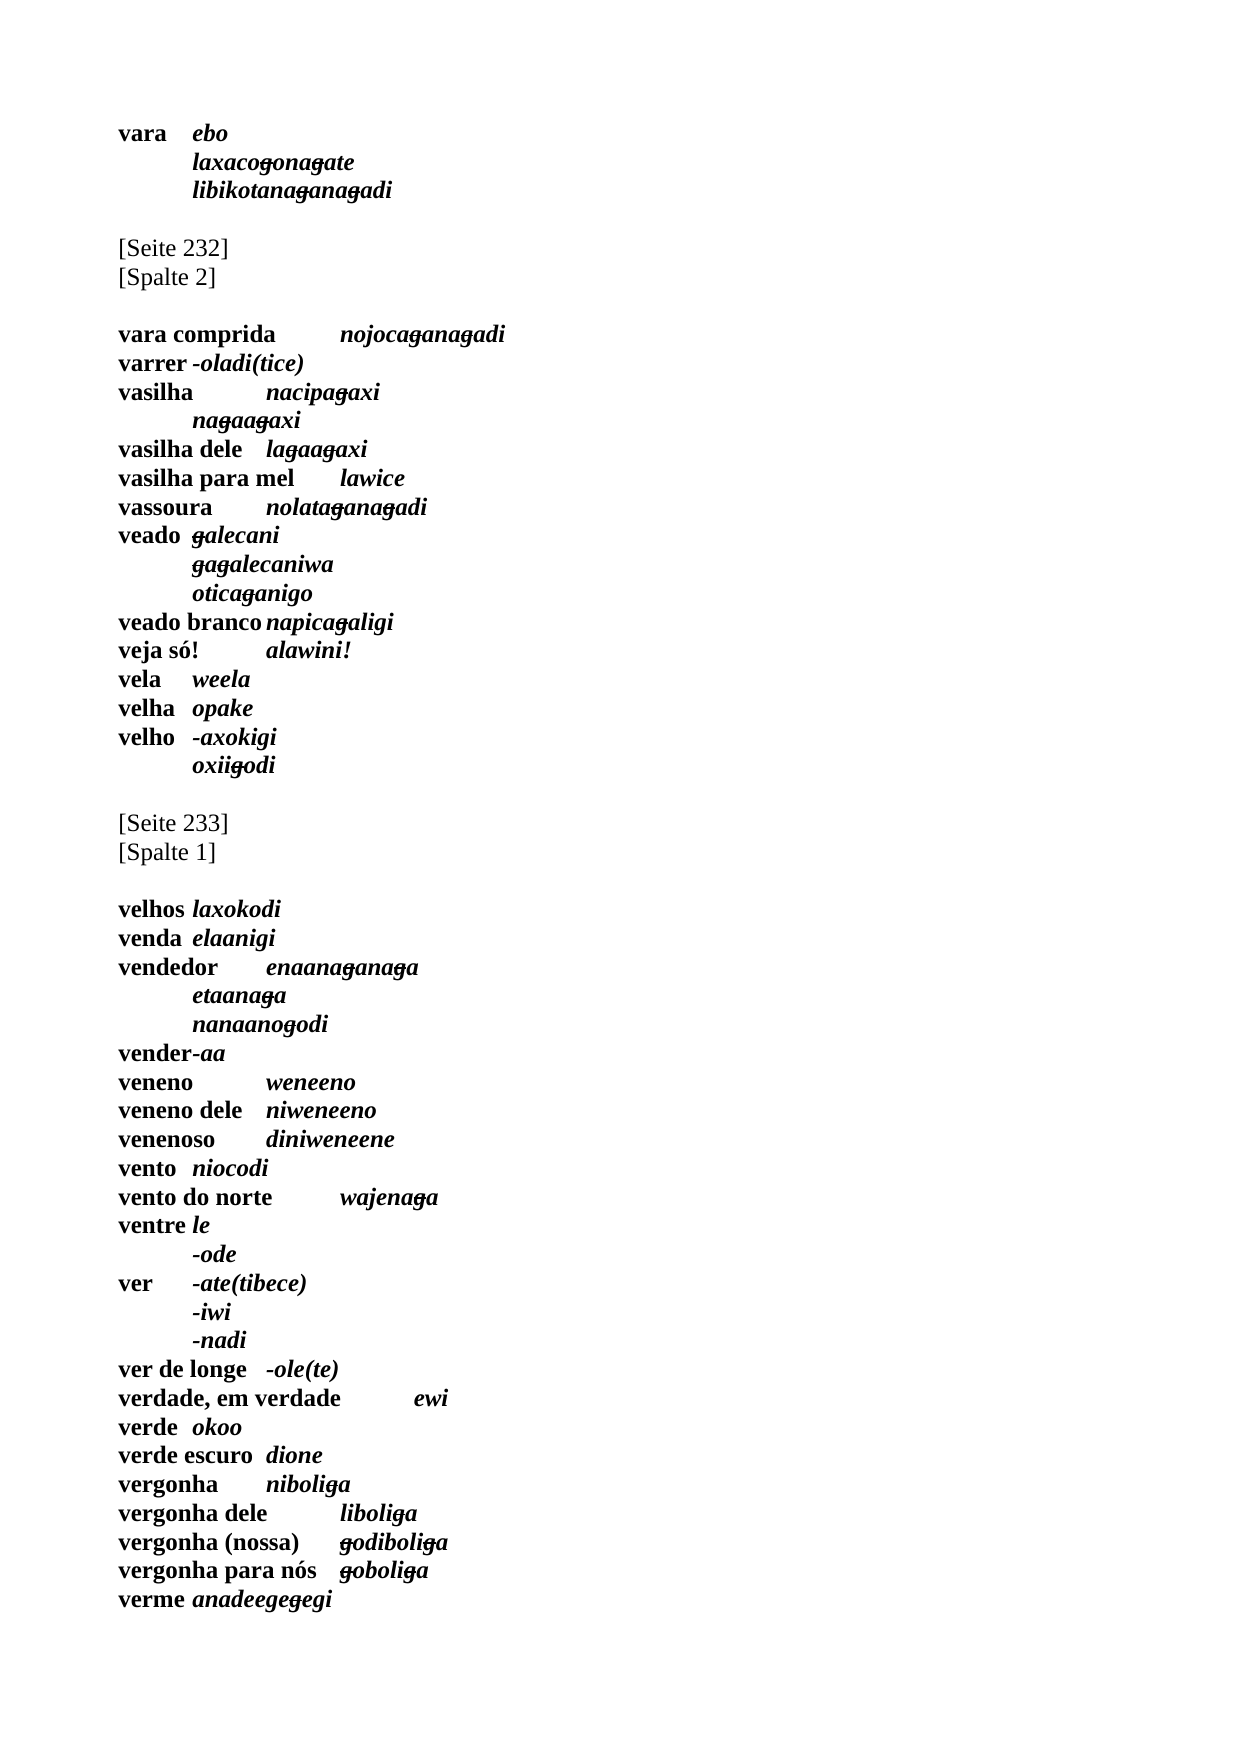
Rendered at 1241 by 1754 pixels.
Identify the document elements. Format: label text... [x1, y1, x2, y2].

text vasilha para mel lawice [118, 463, 1122, 492]
text vassoura nolataganagadi [118, 492, 1122, 521]
text vergonha (nossa) godiboliga [118, 1527, 1122, 1556]
text vento niocodi [118, 1153, 1122, 1182]
text varrer -oladi(tice) [118, 348, 1122, 377]
text ver -ate(tibece) [118, 1268, 1122, 1297]
text veneno weneeno [118, 1067, 1122, 1096]
text ventre le [118, 1211, 1122, 1239]
text veja só! alawini! [118, 636, 1122, 664]
text [Spalte 1] [118, 837, 1122, 866]
text vela weela [118, 664, 1122, 693]
text -nadi [118, 1326, 1122, 1354]
text [Seite 232] [118, 233, 1122, 262]
text verme anadeegegegi [118, 1584, 1122, 1613]
text gagalecaniwa [118, 549, 1122, 578]
text vergonha para nós goboliga [118, 1556, 1122, 1584]
text oticaganigo [118, 578, 1122, 607]
text vender -aa [118, 1038, 1122, 1067]
text veneno dele niweneeno [118, 1096, 1122, 1124]
text verdade, em verdade ewi [118, 1383, 1122, 1412]
text veado galecani [118, 521, 1122, 549]
text [Seite 233] [118, 808, 1122, 837]
text venenoso diniweneene [118, 1124, 1122, 1153]
text velha opake [118, 693, 1122, 722]
text vasilha nacipagaxi [118, 377, 1122, 406]
text verde escuro dione [118, 1441, 1122, 1469]
text libikotanaganagadi [118, 176, 1122, 204]
text vergonha niboliga [118, 1469, 1122, 1498]
text velho -axokigi [118, 722, 1122, 751]
text vento do norte wajenaga [118, 1182, 1122, 1211]
text verde okoo [118, 1412, 1122, 1441]
text oxiigodi [118, 751, 1122, 779]
text -ode [118, 1239, 1122, 1268]
text nanaanogodi [118, 1009, 1122, 1038]
text [Spalte 2] [118, 262, 1122, 291]
text nagaagaxi [118, 406, 1122, 434]
text vasilha dele lagaagaxi [118, 434, 1122, 463]
text veado branco napicagaligi [118, 607, 1122, 636]
text laxacogonagate [118, 147, 1122, 176]
text etaanaga [118, 981, 1122, 1009]
text velhos laxokodi [118, 894, 1122, 923]
text -iwi [118, 1297, 1122, 1326]
text ver de longe -ole(te) [118, 1354, 1122, 1383]
text vergonha dele liboliga [118, 1498, 1122, 1527]
text vara ebo [118, 118, 1122, 147]
text vara comprida nojocaganagadi [118, 319, 1122, 348]
text vendedor enaanaganaga [118, 952, 1122, 981]
text venda elaanigi [118, 923, 1122, 952]
